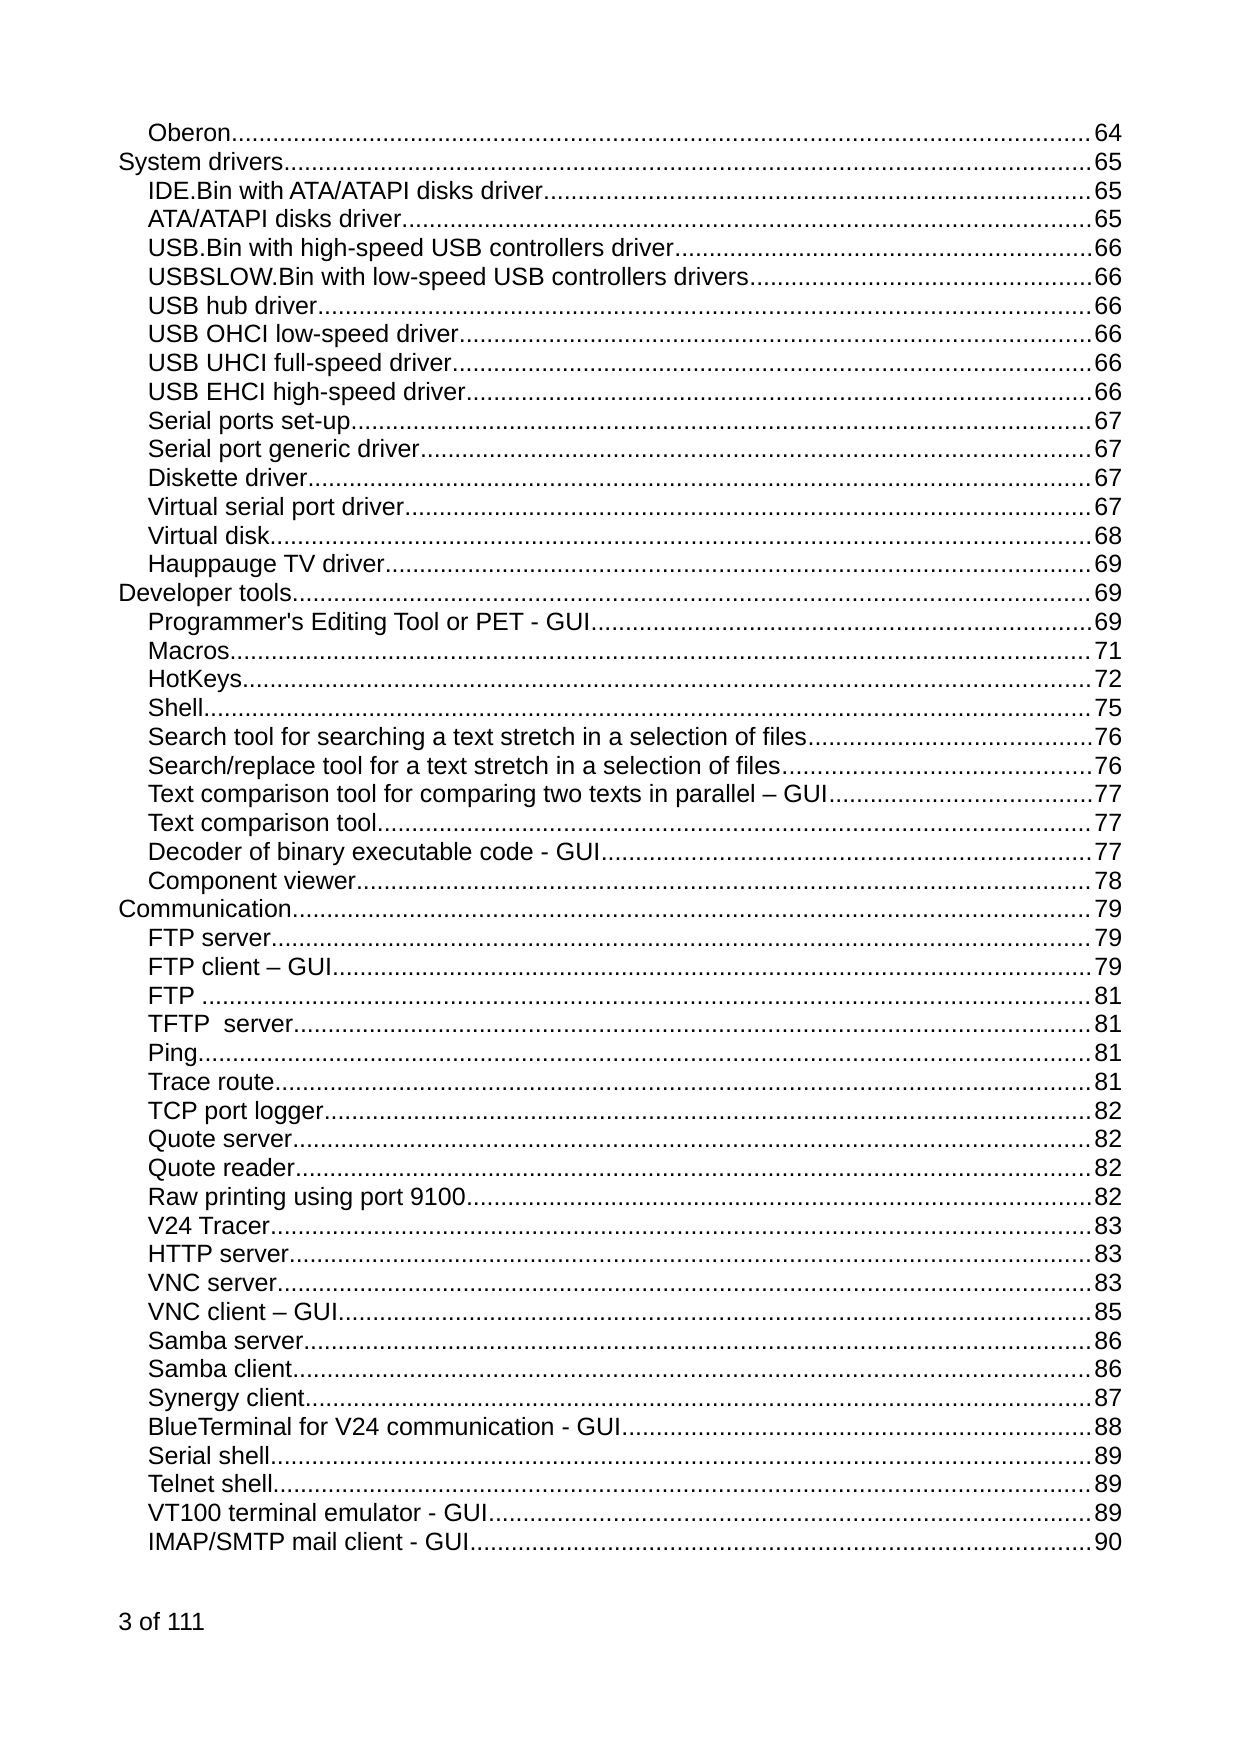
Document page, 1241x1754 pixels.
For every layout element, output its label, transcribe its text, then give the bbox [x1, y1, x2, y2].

text USB.Bin with high-speed USB controllers driver 66 [148, 233, 1122, 262]
text Serial shell 89 [148, 1441, 1122, 1469]
text Samba client 86 [148, 1354, 1122, 1383]
text VT100 terminal emulator - GUI 89 [148, 1498, 1122, 1527]
text USB hub driver 66 [148, 291, 1122, 319]
text FTP 81 [148, 981, 1122, 1009]
text Telnet shell 89 [148, 1469, 1122, 1498]
text Samba server 86 [148, 1326, 1122, 1354]
text V24 Tracer 83 [148, 1211, 1122, 1239]
text Macros 71 [148, 636, 1122, 664]
text Communication 79 [118, 894, 1122, 923]
text USB EHCI high-speed driver 66 [148, 377, 1122, 406]
text HotKeys 72 [148, 664, 1122, 693]
text Programmer's Editing Tool or PET - GUI 69 [148, 607, 1122, 636]
text Virtual disk 68 [148, 521, 1122, 549]
text Trace route 81 [148, 1067, 1122, 1096]
text Text comparison tool for comparing two texts in parallel – GUI 77 [148, 779, 1122, 808]
text Serial port generic driver 67 [148, 434, 1122, 463]
text FTP server 79 [148, 923, 1122, 952]
text HTTP server 83 [148, 1239, 1122, 1268]
text Quote reader 82 [148, 1153, 1122, 1182]
text Developer tools 69 [118, 578, 1122, 607]
text TFTP server 81 [148, 1009, 1122, 1038]
text FTP client – GUI 79 [148, 952, 1122, 981]
text USB UHCI full-speed driver 66 [148, 348, 1122, 377]
text Raw printing using port 9100 82 [148, 1182, 1122, 1211]
text Hauppauge TV driver 69 [148, 549, 1122, 578]
text TCP port logger 82 [148, 1096, 1122, 1124]
text Search/replace tool for a text stretch in a selection of files 76 [148, 751, 1122, 779]
text Component viewer 78 [148, 866, 1122, 894]
text USB OHCI low-speed driver 66 [148, 319, 1122, 348]
text Search tool for searching a text stretch in a selection of files 76 [148, 722, 1122, 751]
text Shell 75 [148, 693, 1122, 722]
text Text comparison tool 77 [148, 808, 1122, 837]
text System drivers 65 [118, 147, 1122, 176]
text IMAP/SMTP mail client - GUI 90 [148, 1527, 1122, 1556]
text Quote server 82 [148, 1124, 1122, 1153]
text Serial ports set-up 67 [148, 406, 1122, 434]
text BlueTerminal for V24 communication - GUI 88 [148, 1412, 1122, 1441]
text VNC server 83 [148, 1268, 1122, 1297]
text Diskette driver 67 [148, 463, 1122, 492]
text Ping 81 [148, 1038, 1122, 1067]
text Synergy client 87 [148, 1383, 1122, 1412]
text ATA/ATAPI disks driver 65 [148, 204, 1122, 233]
text Virtual serial port driver 67 [148, 492, 1122, 521]
text Decoder of binary executable code - GUI 77 [148, 837, 1122, 866]
text VNC client – GUI 85 [148, 1297, 1122, 1326]
text USBSLOW.Bin with low-speed USB controllers drivers 66 [148, 262, 1122, 291]
text Oberon 64 [148, 118, 1122, 147]
text IDE.Bin with ATA/ATAPI disks driver 65 [148, 176, 1122, 204]
